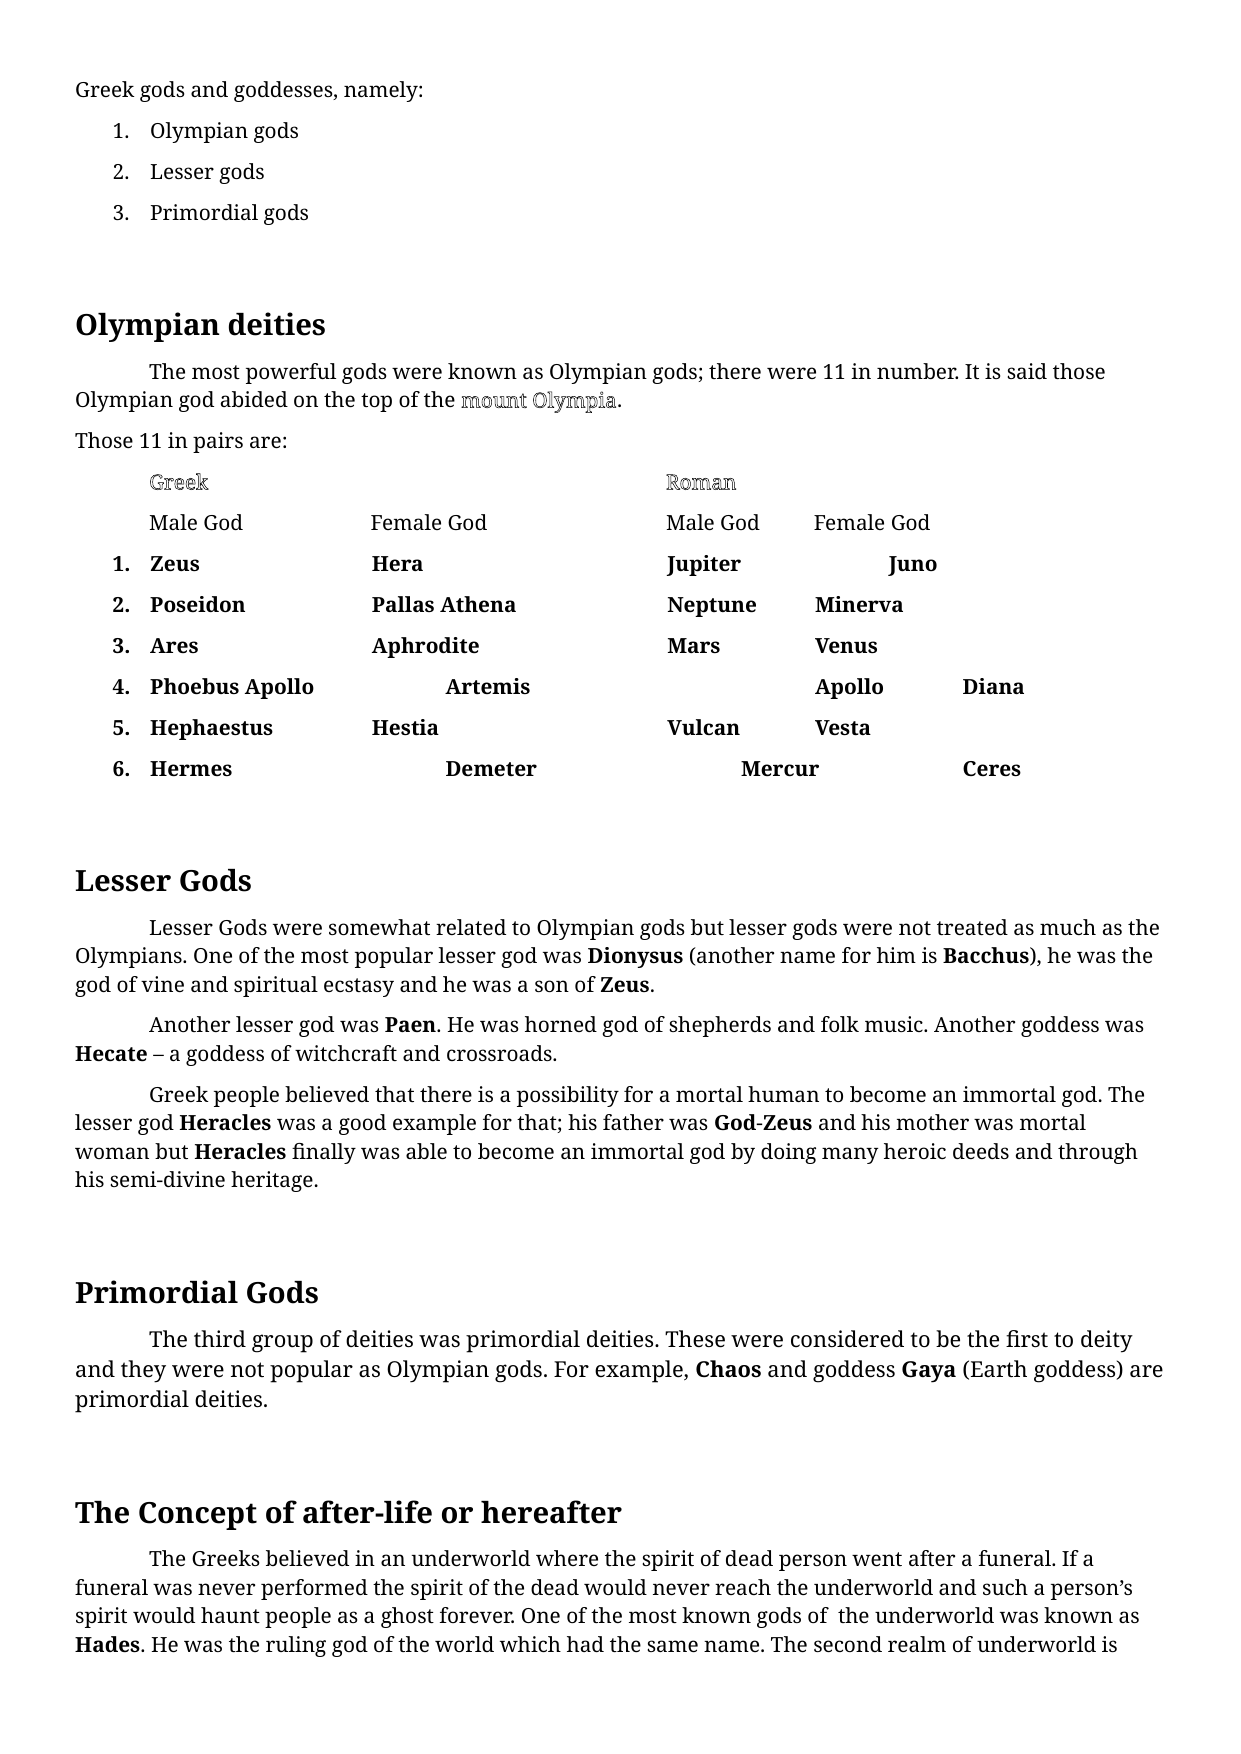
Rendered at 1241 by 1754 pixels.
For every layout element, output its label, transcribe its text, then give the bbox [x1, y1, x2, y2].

text Another lesser god was Paen. He was horned god of shepherds and folk music. Another goddess was Hecate – a goddess of witchcraft and crossroads. [75, 1011, 1165, 1067]
text Those 11 in pairs are: [75, 426, 1165, 455]
list Ares Aphrodite Mars Venus [112, 631, 1165, 659]
list Hephaestus Hestia Vulcan Vesta [112, 713, 1165, 741]
text The most powerful gods were known as Olympian gods; there were 11 in number. It is said those Olympian god abided on the top of the mount Olympia. [75, 357, 1165, 414]
subtitle Lesser Gods [75, 861, 1165, 900]
text Greek gods and goddesses, namely: [75, 75, 1165, 103]
list Poseidon Pallas Athena Neptune Minerva [112, 590, 1165, 618]
subtitle Primordial Gods [75, 1272, 1165, 1312]
text Greek people believed that there is a possibility for a mortal human to become an immortal god. The lesser god Heracles was a good example for that; his father was God-Zeus and his mother was mortal woman but Heracles finally was able to become an immortal god by doing many heroic deeds and through his semi-divine heritage. [75, 1080, 1165, 1194]
text The third group of deities was primordial deities. These were considered to be the first to deity and they were not popular as Olympian gods. For example, Chaos and goddess Gaya (Earth goddess) are primordial deities. [75, 1324, 1165, 1414]
text Male God Female God Male God Female God [75, 508, 1165, 537]
text Greek Roman [75, 467, 1165, 496]
subtitle The Concept of after-life or hereafter [75, 1492, 1165, 1532]
text Lesser Gods were somewhat related to Olympian gods but lesser gods were not treated as much as the Olympians. One of the most popular lesser god was Dionysus (another name for him is Bacchus), he was the god of vine and spiritual ecstasy and he was a son of Zeus. [75, 913, 1165, 998]
list Zeus Hera Jupiter Juno [112, 549, 1165, 577]
subtitle Olympian deities [75, 305, 1165, 344]
list Lesser gods [112, 157, 1165, 185]
list Hermes Demeter Mercur Ceres [112, 754, 1165, 782]
list Phoebus Apollo Artemis Apollo Diana [112, 672, 1165, 700]
text The Greeks believed in an underworld where the spirit of dead person went after a funeral. If a funeral was never performed the spirit of the dead would never reach the underworld and such a person’s spirit would haunt people as a ghost forever. One of the most known gods of the underworld was known as Hades. He was the ruling god of the world which had the same name. The second realm of underworld is [75, 1544, 1165, 1658]
list Olympian gods [112, 116, 1165, 144]
list Primordial gods [112, 198, 1165, 226]
